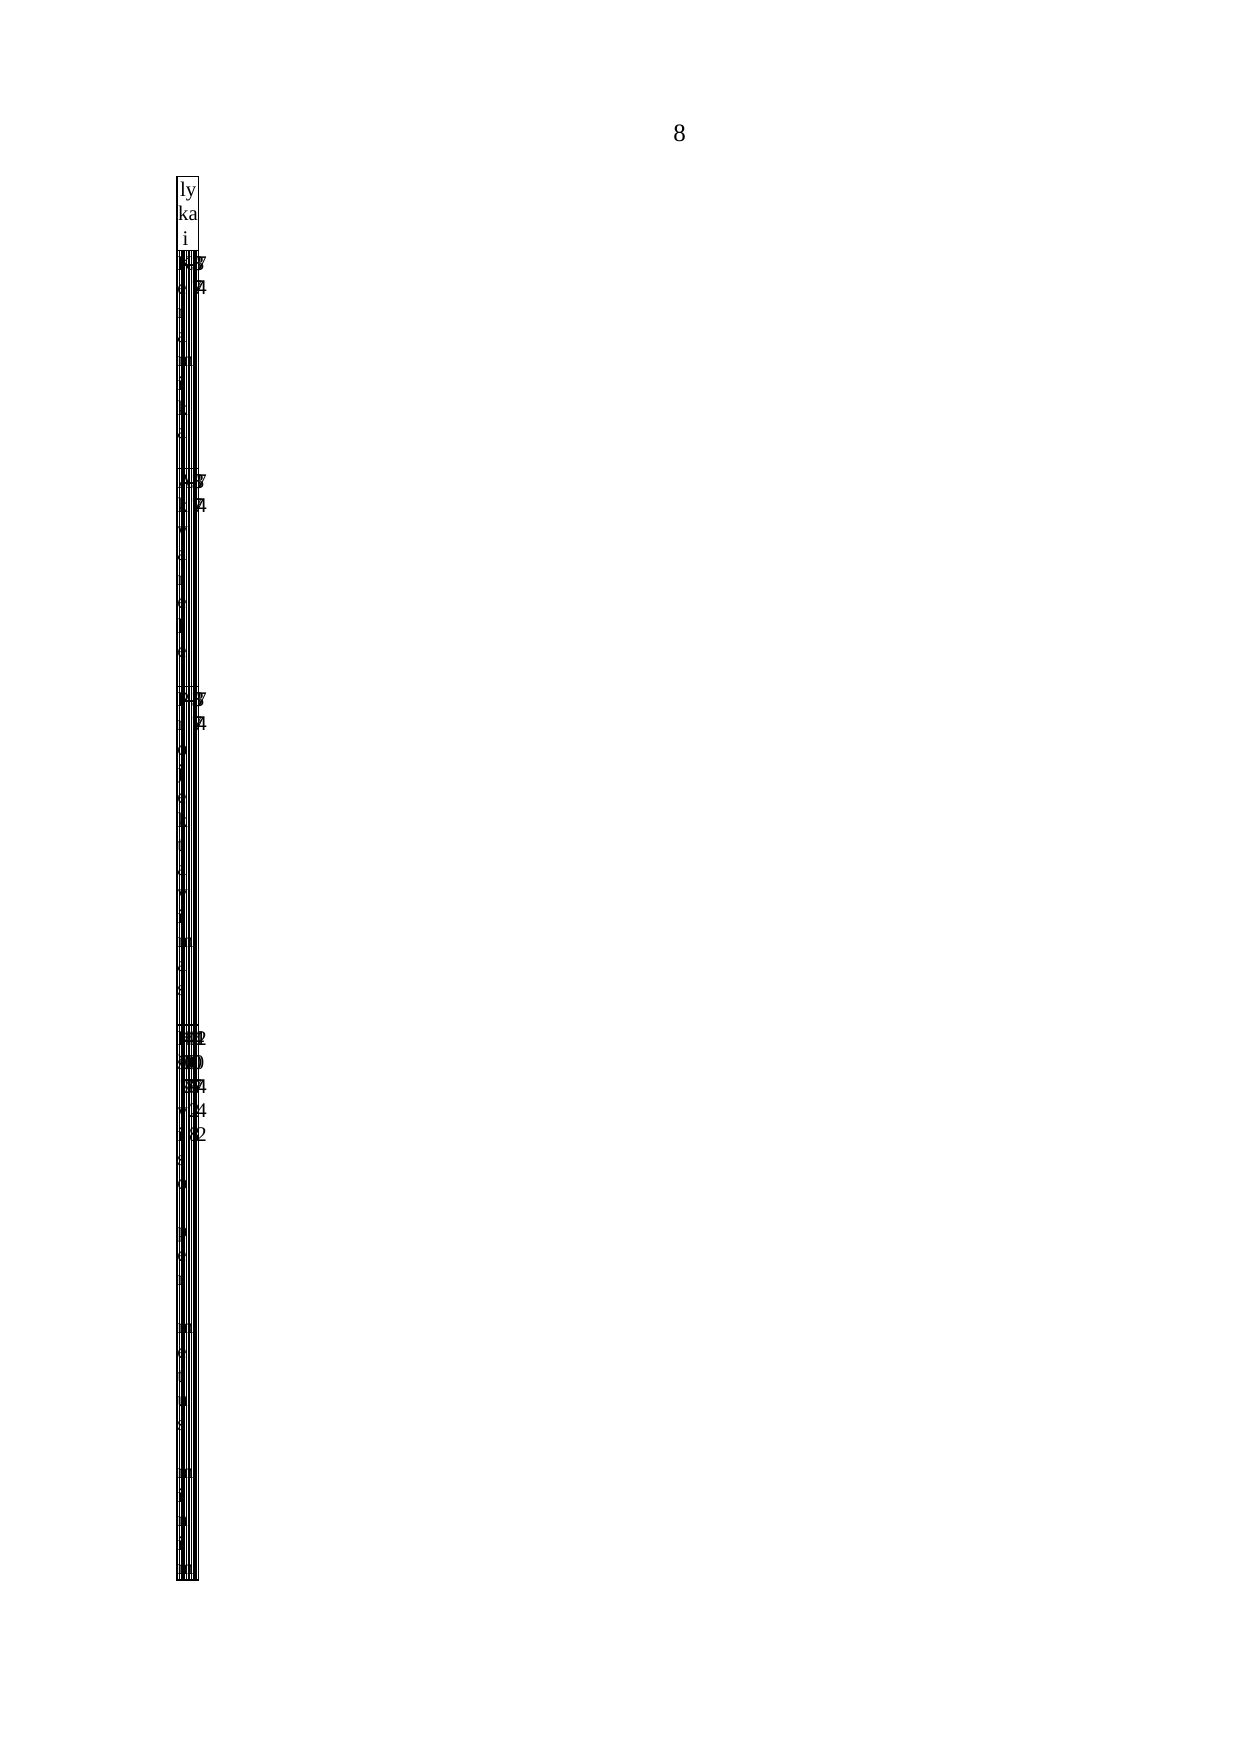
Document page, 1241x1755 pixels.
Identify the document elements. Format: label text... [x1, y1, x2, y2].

table_cell lykai [178, 177, 198, 249]
